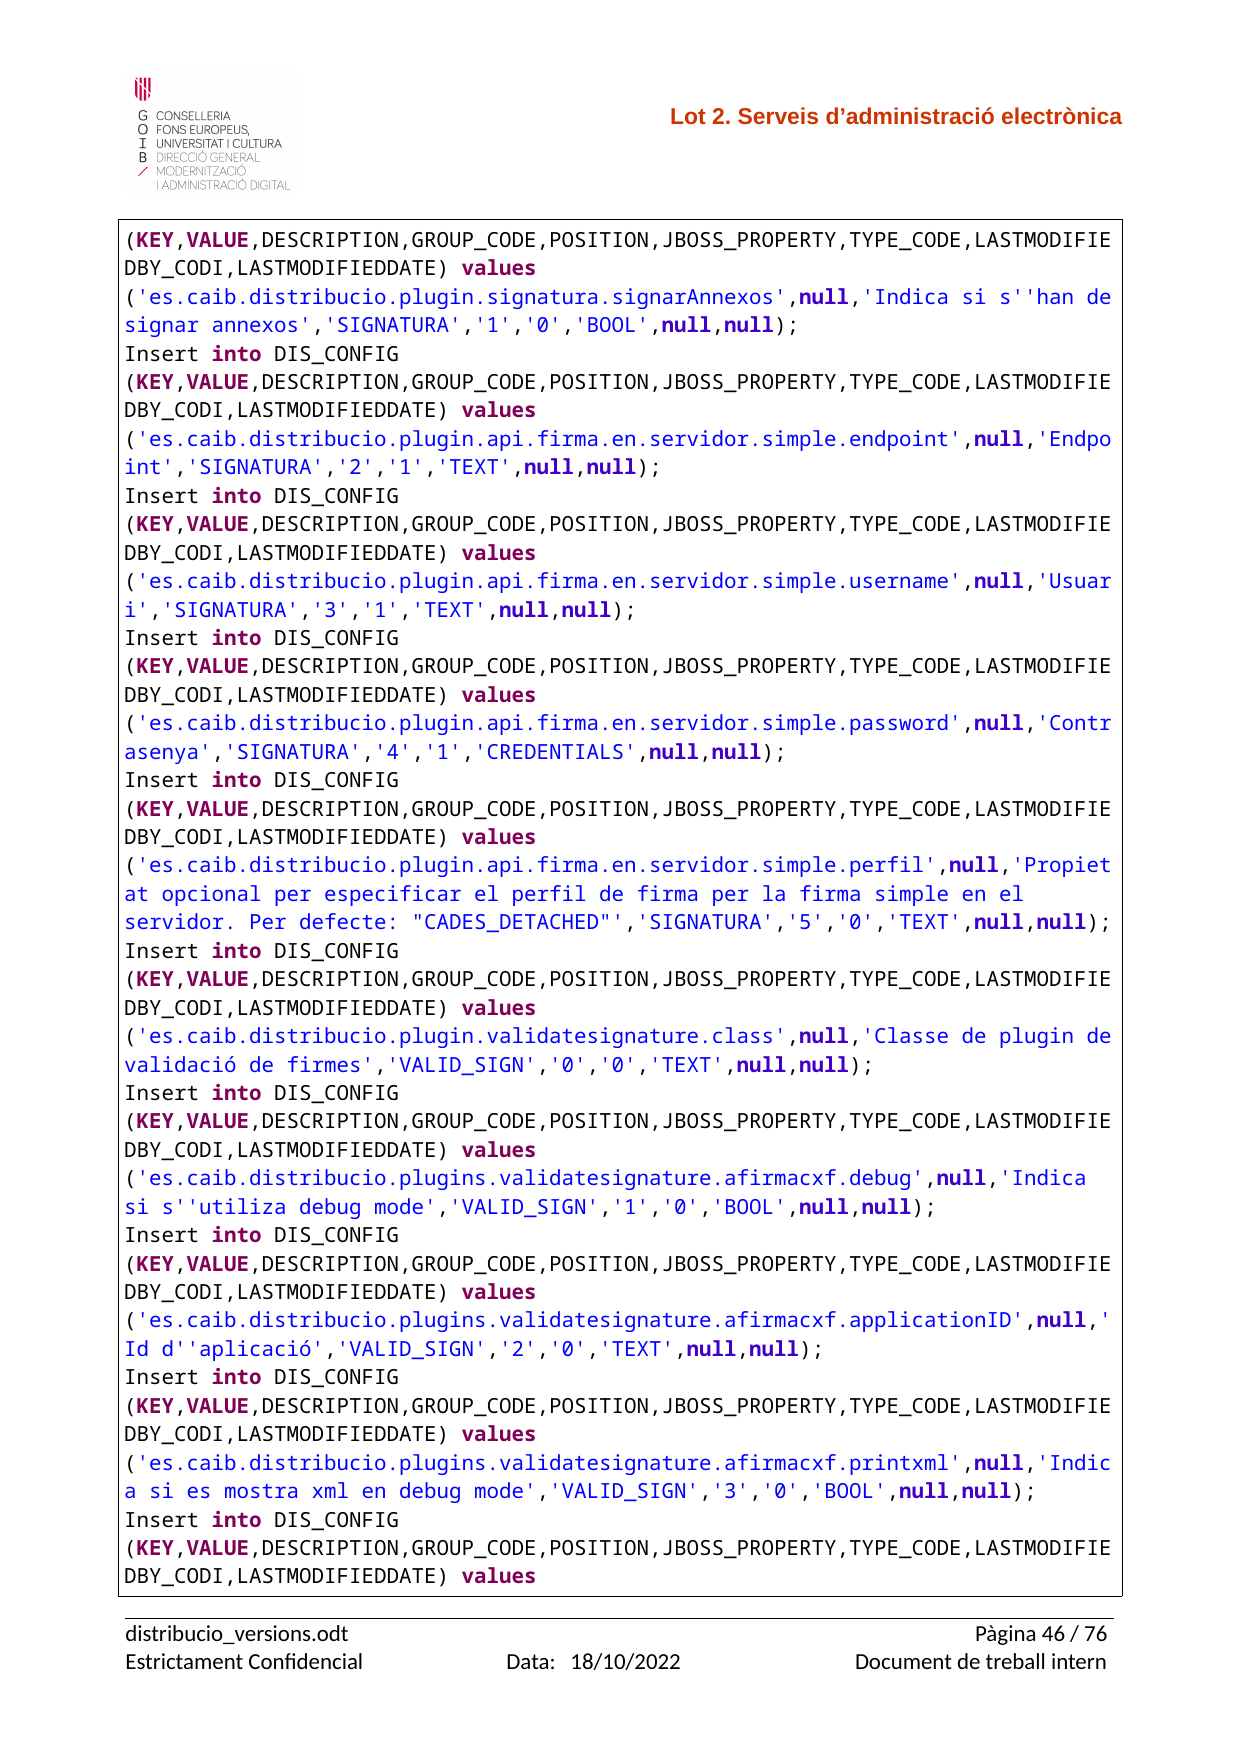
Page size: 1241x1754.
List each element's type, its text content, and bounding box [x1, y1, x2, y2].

table_header (KEY,VALUE,DESCRIPTION,GROUP_CODE,POSITION,JBOSS_PROPERTY,TYPE_CODE,LASTMODIFIEDBY_CODI,LASTMODIFIEDDATE) values ('es.caib.distribucio.plugin.signatura.signarAnnexos',null,'Indica si s''han de signar annexos','SIGNATURA','1','0','BOOL',null,null); Insert into DIS_CONFIG (KEY,VALUE,DESCRIPTION,GROUP_CODE,POSITION,JBOSS_PROPERTY,TYPE_CODE,LASTMODIFIEDBY_CODI,LASTMODIFIEDDATE) values ('es.caib.distribucio.plugin.api.firma.en.servidor.simple.endpoint',null,'Endpoint','SIGNATURA','2','1','TEXT',null,null); Insert into DIS_CONFIG (KEY,VALUE,DESCRIPTION,GROUP_CODE,POSITION,JBOSS_PROPERTY,TYPE_CODE,LASTMODIFIEDBY_CODI,LASTMODIFIEDDATE) values ('es.caib.distribucio.plugin.api.firma.en.servidor.simple.username',null,'Usuari','SIGNATURA','3','1','TEXT',null,null); Insert into DIS_CONFIG (KEY,VALUE,DESCRIPTION,GROUP_CODE,POSITION,JBOSS_PROPERTY,TYPE_CODE,LASTMODIFIEDBY_CODI,LASTMODIFIEDDATE) values ('es.caib.distribucio.plugin.api.firma.en.servidor.simple.password',null,'Contrasenya','SIGNATURA','4','1','CREDENTIALS',null,null); Insert into DIS_CONFIG (KEY,VALUE,DESCRIPTION,GROUP_CODE,POSITION,JBOSS_PROPERTY,TYPE_CODE,LASTMODIFIEDBY_CODI,LASTMODIFIEDDATE) values ('es.caib.distribucio.plugin.api.firma.en.servidor.simple.perfil',null,'Propietat opcional per especificar el perfil de firma per la firma simple en el servidor. Per defecte: "CADES_DETACHED"','SIGNATURA','5','0','TEXT',null,null); Insert into DIS_CONFIG (KEY,VALUE,DESCRIPTION,GROUP_CODE,POSITION,JBOSS_PROPERTY,TYPE_CODE,LASTMODIFIEDBY_CODI,LASTMODIFIEDDATE) values ('es.caib.distribucio.plugin.validatesignature.class',null,'Classe de plugin de validació de firmes','VALID_SIGN','0','0','TEXT',null,null); Insert into DIS_CONFIG (KEY,VALUE,DESCRIPTION,GROUP_CODE,POSITION,JBOSS_PROPERTY,TYPE_CODE,LASTMODIFIEDBY_CODI,LASTMODIFIEDDATE) values ('es.caib.distribucio.plugins.validatesignature.afirmacxf.debug',null,'Indica si s''utiliza debug mode','VALID_SIGN','1','0','BOOL',null,null); Insert into DIS_CONFIG (KEY,VALUE,DESCRIPTION,GROUP_CODE,POSITION,JBOSS_PROPERTY,TYPE_CODE,LASTMODIFIEDBY_CODI,LASTMODIFIEDDATE) values ('es.caib.distribucio.plugins.validatesignature.afirmacxf.applicationID',null,'Id d''aplicació','VALID_SIGN','2','0','TEXT',null,null); Insert into DIS_CONFIG (KEY,VALUE,DESCRIPTION,GROUP_CODE,POSITION,JBOSS_PROPERTY,TYPE_CODE,LASTMODIFIEDBY_CODI,LASTMODIFIEDDATE) values ('es.caib.distribucio.plugins.validatesignature.afirmacxf.printxml',null,'Indica si es mostra xml en debug mode','VALID_SIGN','3','0','BOOL',null,null); Insert into DIS_CONFIG (KEY,VALUE,DESCRIPTION,GROUP_CODE,POSITION,JBOSS_PROPERTY,TYPE_CODE,LASTMODIFIEDBY_CODI,LASTMODIFIEDDATE) values [119, 220, 1122, 1596]
picture [126, 70, 299, 197]
